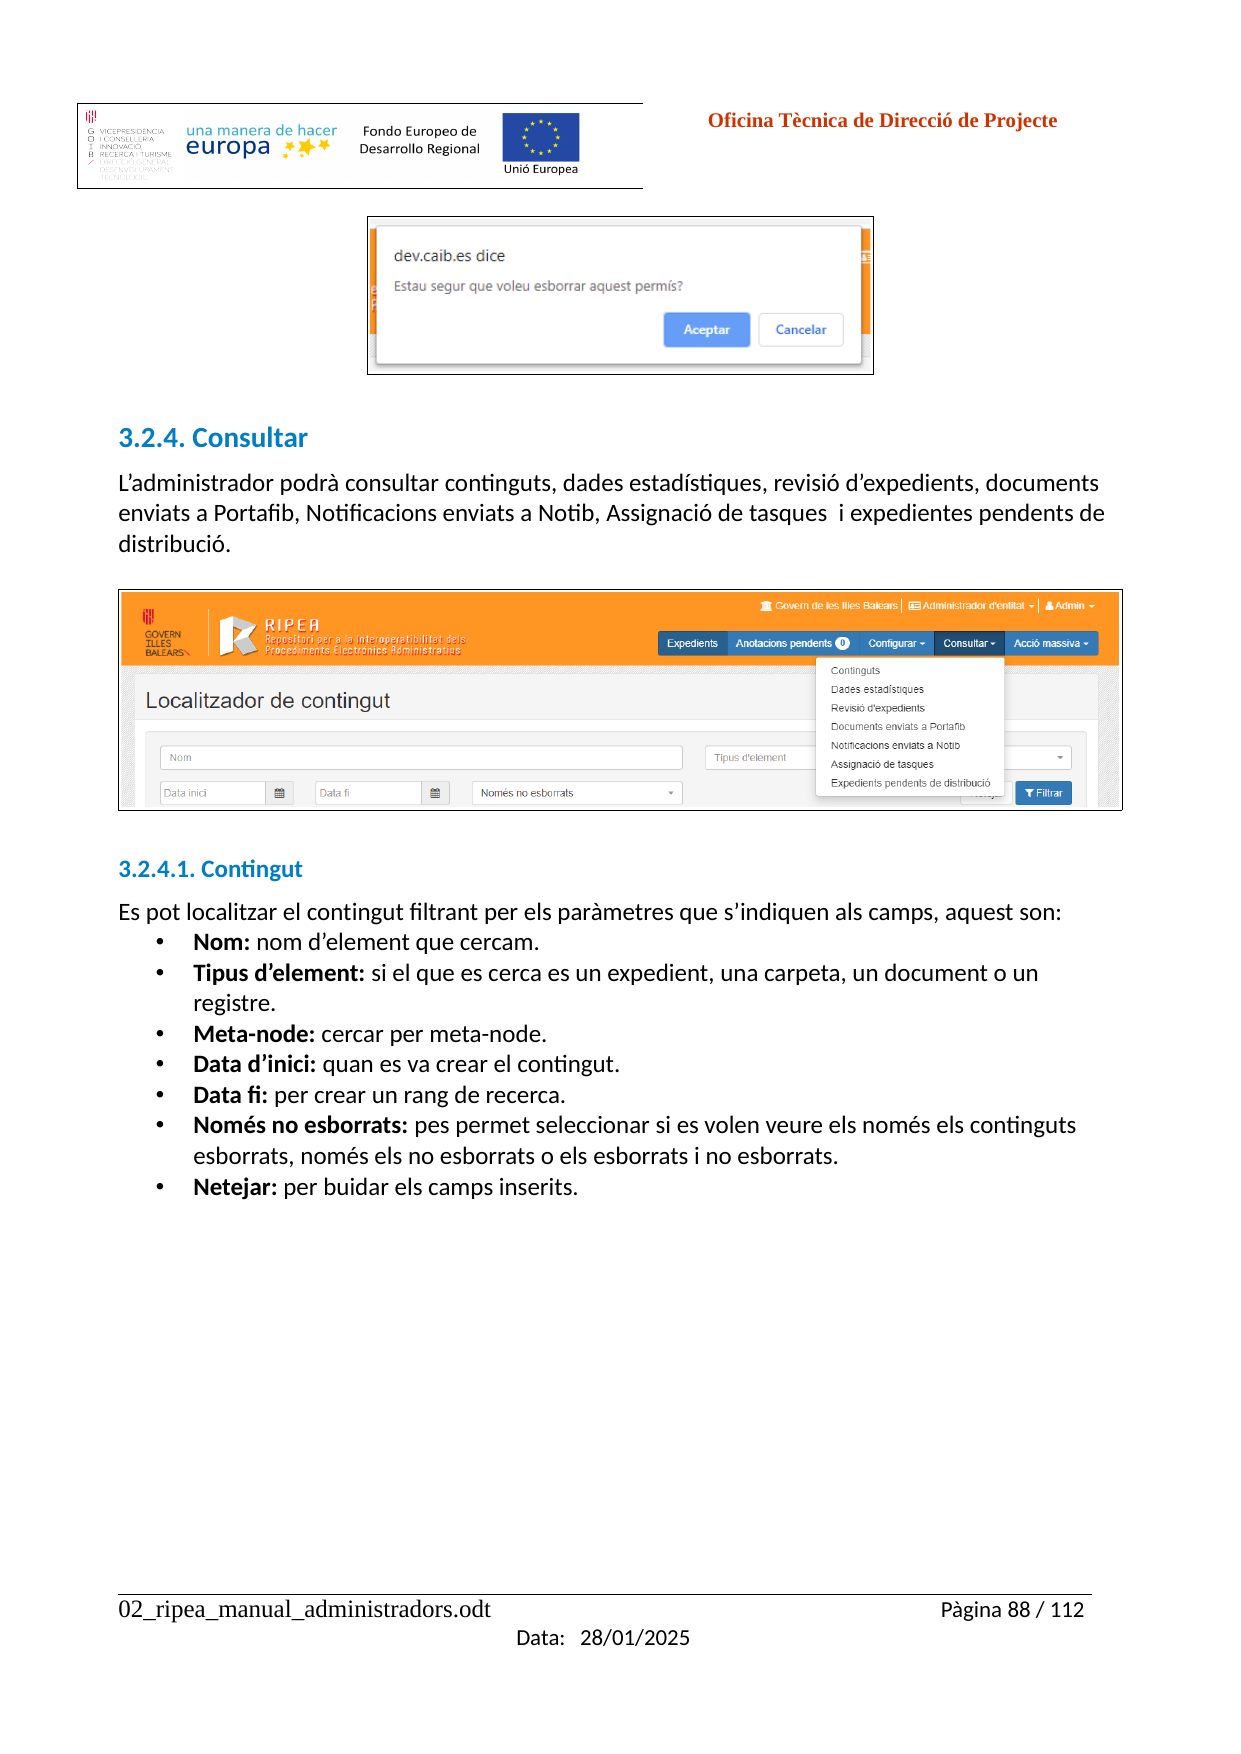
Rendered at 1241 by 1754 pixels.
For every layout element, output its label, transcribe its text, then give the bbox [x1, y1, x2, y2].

subtitle 3.2.4.1. Contingut [118, 853, 1122, 883]
picture [82, 108, 178, 182]
list Nom: nom d’element que cercam. [156, 926, 1122, 957]
text L’administrador podrà consultar continguts, dades estadístiques, revisió d’expedients, documents enviats a Portafib, Notificacions enviats a Notib, Assignació de tasques i expedientes pendents de distribució. [118, 467, 1122, 558]
list Netejar: per buidar els camps inserits. [156, 1171, 1122, 1201]
list Només no esborrats: pes permet seleccionar si es volen veure els només els continguts esborrats, només els no esborrats o els esborrats i no esborrats. [156, 1109, 1122, 1171]
picture [184, 108, 585, 182]
subtitle 3.2.4. Consultar [118, 419, 1122, 454]
list Data fi: per crear un rang de recerca. [156, 1079, 1122, 1109]
list Meta-node: cercar per meta-node. [156, 1018, 1122, 1048]
picture [121, 592, 1119, 807]
list Data d’inici: quan es va crear el contingut. [156, 1048, 1122, 1079]
list Tipus d’element: si el que es cerca es un expedient, una carpeta, un document o un registre. [156, 957, 1122, 1018]
picture [369, 219, 871, 371]
text Es pot localitzar el contingut filtrant per els paràmetres que s’indiquen als camps, aquest son: [118, 896, 1122, 926]
